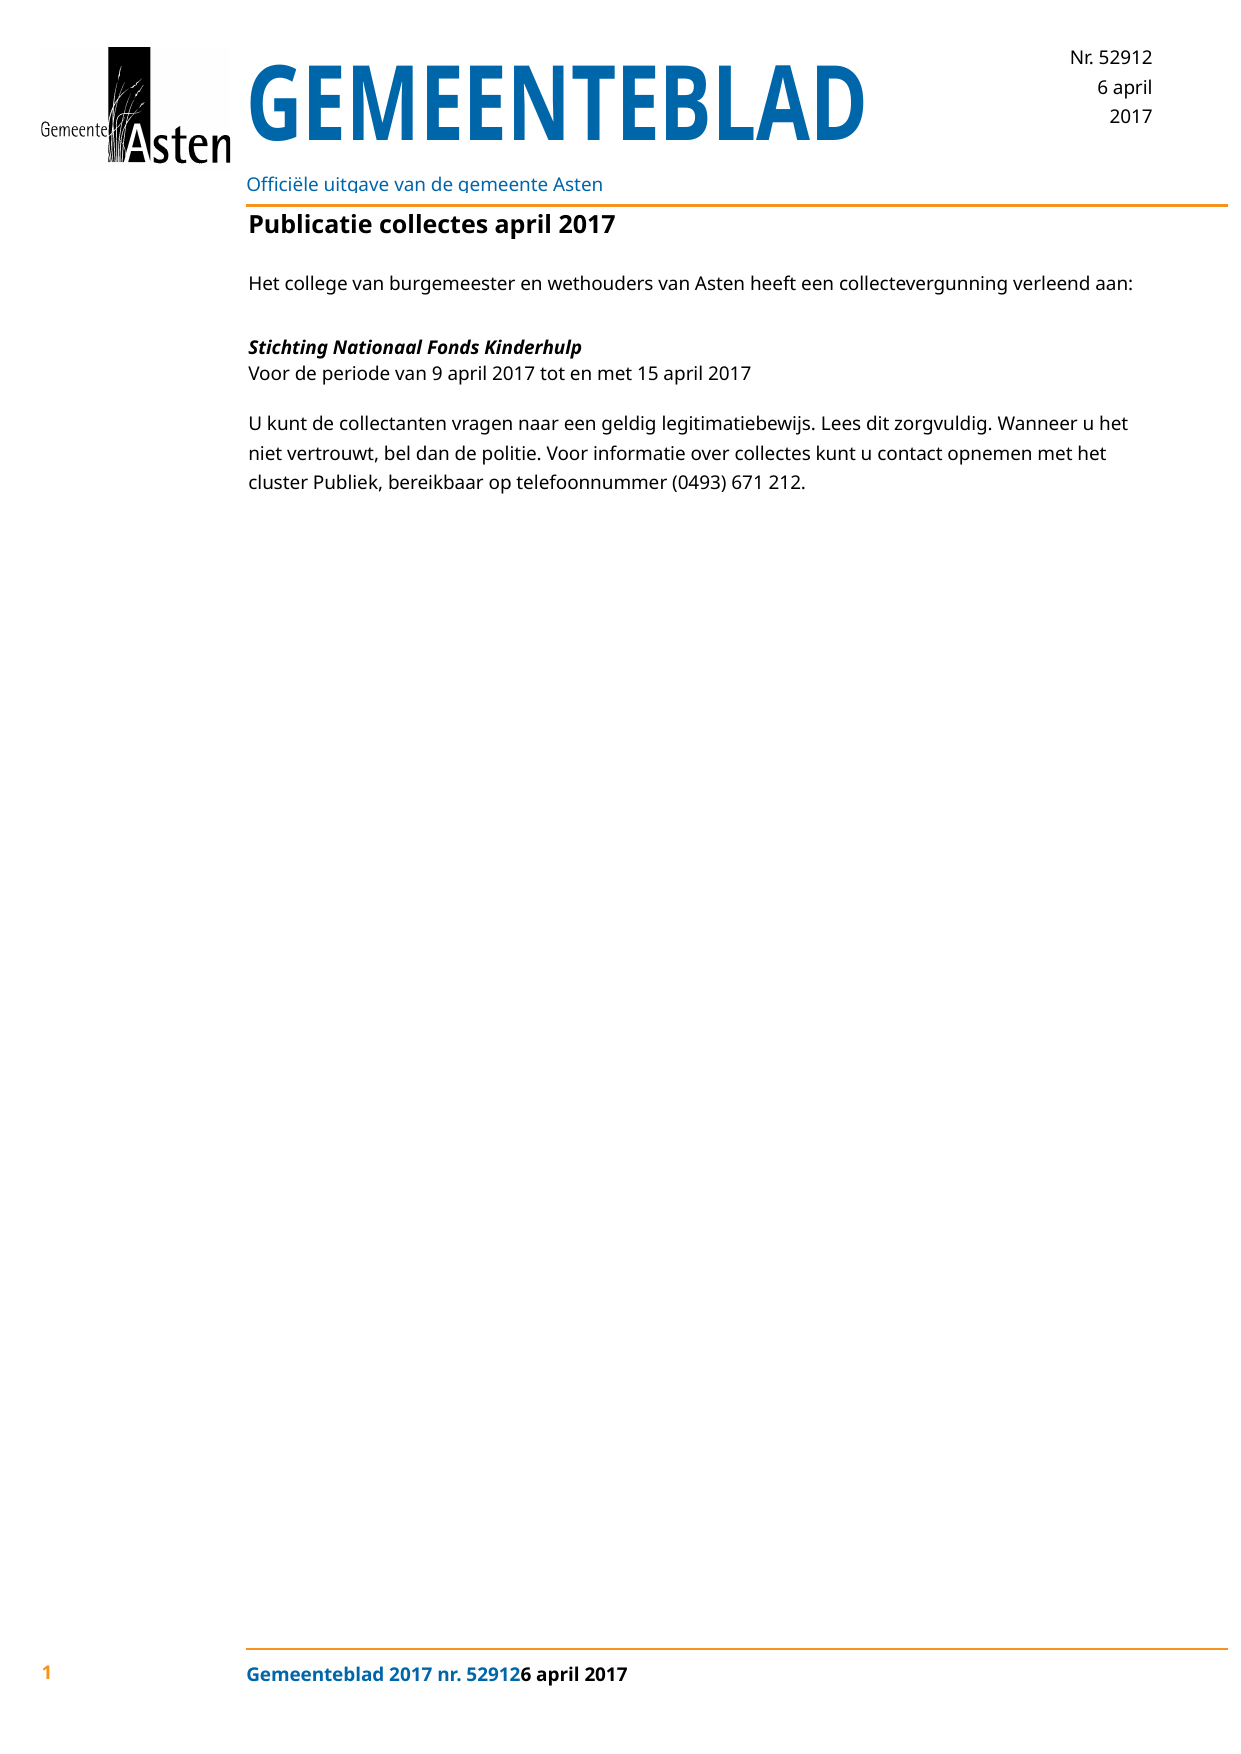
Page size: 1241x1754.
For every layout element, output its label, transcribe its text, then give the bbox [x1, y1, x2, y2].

text U kunt de collectanten vragen naar een geldig legitimatiebewijs. Lees dit zorgvuldig. Wanneer u het niet vertrouwt, bel dan de politie. Voor informatie over collectes kunt u contact opnemen met het cluster Publiek, bereikbaar op telefoonnummer (0493) 671 212. [248, 410, 1152, 495]
text Voor de periode van 9 april 2017 tot en met 15 april 2017 [248, 360, 1152, 386]
text Het college van burgemeester en wethouders van Asten heeft een collectevergunning verleend aan: [248, 270, 1152, 296]
text Stichting Nationaal Fonds Kinderhulp [248, 334, 1152, 360]
picture [41, 47, 231, 172]
text Publicatie collectes april 2017 [248, 207, 1152, 241]
